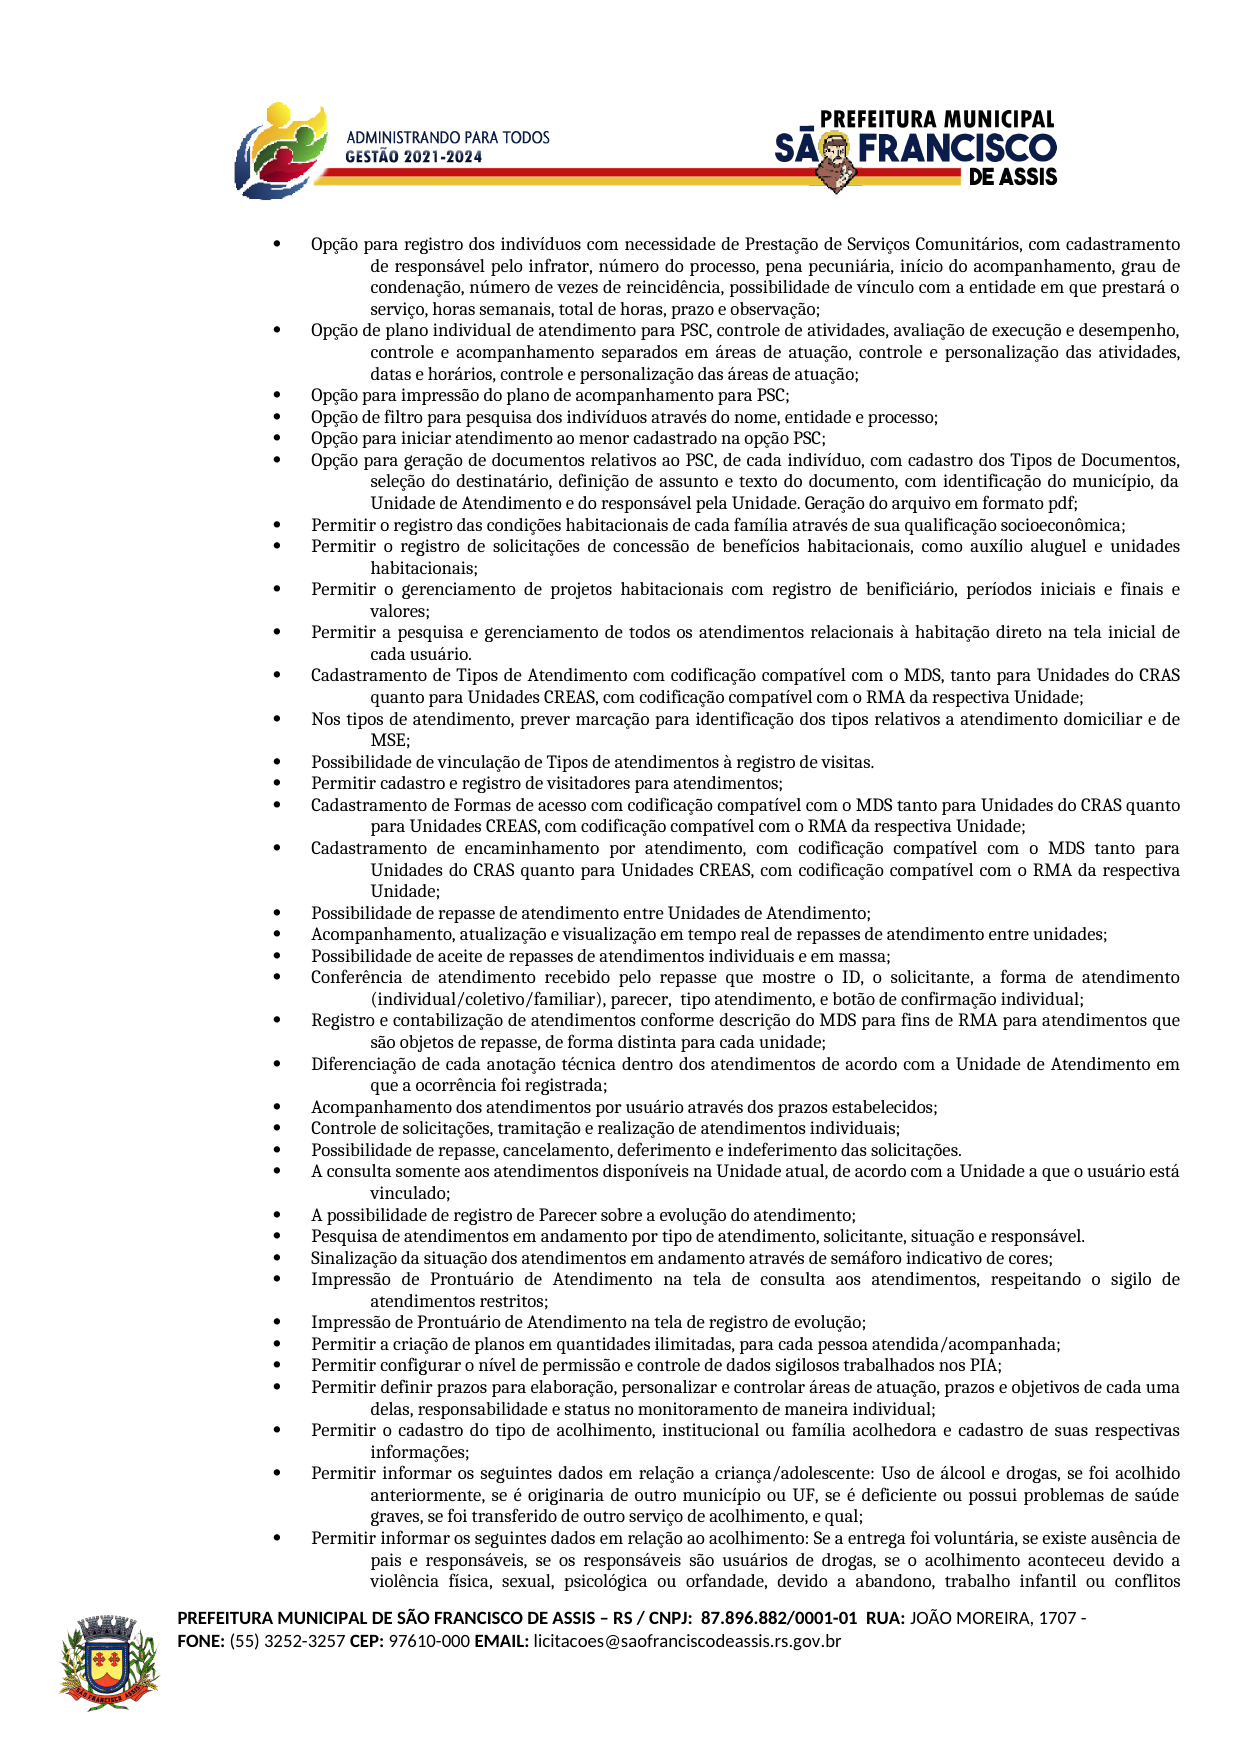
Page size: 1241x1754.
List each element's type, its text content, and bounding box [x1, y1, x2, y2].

list Permitir definir prazos para elaboração, personalizar e controlar áreas de atuação, prazos e objetivos de cada uma delas, responsabilidade e status no monitoramento de maneira individual; [274, 1377, 1181, 1420]
list Possibilidade de repasse, cancelamento, deferimento e indeferimento das solicitações. [274, 1139, 1181, 1161]
list Permitir cadastro e registro de visitadores para atendimentos; [274, 773, 1181, 794]
list Diferenciação de cada anotação técnica dentro dos atendimentos de acordo com a Unidade de Atendimento em que a ocorrência foi registrada; [274, 1053, 1181, 1096]
list Cadastramento de encaminhamento por atendimento, com codificação compatível com o MDS tanto para Unidades do CRAS quanto para Unidades CREAS, com codificação compatível com o RMA da respectiva Unidade; [274, 837, 1181, 902]
list Permitir informar os seguintes dados em relação ao acolhimento: Se a entrega foi voluntária, se existe ausência de pais e responsáveis, se os responsáveis são usuários de drogas, se o acolhimento aconteceu devido a violência física, sexual, psicológica ou orfandade, devido a abandono, trabalho infantil ou conflitos [274, 1527, 1181, 1592]
list Pesquisa de atendimentos em andamento por tipo de atendimento, solicitante, situação e responsável. [274, 1226, 1181, 1247]
list Sinalização da situação dos atendimentos em andamento através de semáforo indicativo de cores; [274, 1247, 1181, 1269]
list Permitir informar os seguintes dados em relação a criança/adolescente: Uso de álcool e drogas, se foi acolhido anteriormente, se é originaria de outro município ou UF, se é deficiente ou possui problemas de saúde graves, se foi transferido de outro serviço de acolhimento, e qual; [274, 1463, 1181, 1527]
list Conferência de atendimento recebido pelo repasse que mostre o ID, o solicitante, a forma de atendimento (individual/coletivo/familiar), parecer, tipo atendimento, e botão de confirmação individual; [274, 967, 1181, 1010]
list Possibilidade de aceite de repasses de atendimentos individuais e em massa; [274, 945, 1181, 967]
list Opção para impressão do plano de acompanhamento para PSC; [274, 385, 1181, 406]
list A consulta somente aos atendimentos disponíveis na Unidade atual, de acordo com a Unidade a que o usuário está vinculado; [274, 1161, 1181, 1204]
list Permitir o cadastro do tipo de acolhimento, institucional ou família acolhedora e cadastro de suas respectivas informações; [274, 1420, 1181, 1463]
list Opção de filtro para pesquisa dos indivíduos através do nome, entidade e processo; [274, 406, 1181, 428]
list Possibilidade de repasse de atendimento entre Unidades de Atendimento; [274, 902, 1181, 924]
list Opção para geração de documentos relativos ao PSC, de cada indivíduo, com cadastro dos Tipos de Documentos, seleção do destinatário, definição de assunto e texto do documento, com identificação do município, da Unidade de Atendimento e do responsável pela Unidade. Geração do arquivo em formato pdf; [274, 449, 1181, 514]
list Permitir o registro de solicitações de concessão de benefícios habitacionais, como auxílio aluguel e unidades habitacionais; [274, 536, 1181, 579]
list Permitir o gerenciamento de projetos habitacionais com registro de benificiário, períodos iniciais e finais e valores; [274, 579, 1181, 622]
list Permitir a pesquisa e gerenciamento de todos os atendimentos relacionais à habitação direto na tela inicial de cada usuário. [274, 622, 1181, 665]
list A possibilidade de registro de Parecer sobre a evolução do atendimento; [274, 1204, 1181, 1226]
list Nos tipos de atendimento, prever marcação para identificação dos tipos relativos a atendimento domiciliar e de MSE; [274, 708, 1181, 751]
list Cadastramento de Formas de acesso com codificação compatível com o MDS tanto para Unidades do CRAS quanto para Unidades CREAS, com codificação compatível com o RMA da respectiva Unidade; [274, 794, 1181, 837]
list Impressão de Prontuário de Atendimento na tela de registro de evolução; [274, 1312, 1181, 1333]
list Impressão de Prontuário de Atendimento na tela de consulta aos atendimentos, respeitando o sigilo de atendimentos restritos; [274, 1269, 1181, 1312]
list Permitir configurar o nível de permissão e controle de dados sigilosos trabalhados nos PIA; [274, 1355, 1181, 1377]
list Opção para iniciar atendimento ao menor cadastrado na opção PSC; [274, 428, 1181, 449]
list Permitir o registro das condições habitacionais de cada família através de sua qualificação socioeconômica; [274, 514, 1181, 536]
list Controle de solicitações, tramitação e realização de atendimentos individuais; [274, 1118, 1181, 1139]
list Possibilidade de vinculação de Tipos de atendimentos à registro de visitas. [274, 751, 1181, 773]
list Cadastramento de Tipos de Atendimento com codificação compatível com o MDS, tanto para Unidades do CRAS quanto para Unidades CREAS, com codificação compatível com o RMA da respectiva Unidade; [274, 665, 1181, 708]
list Acompanhamento dos atendimentos por usuário através dos prazos estabelecidos; [274, 1096, 1181, 1118]
list Acompanhamento, atualização e visualização em tempo real de repasses de atendimento entre unidades; [274, 924, 1181, 945]
list Registro e contabilização de atendimentos conforme descrição do MDS para fins de RMA para atendimentos que são objetos de repasse, de forma distinta para cada unidade; [274, 1010, 1181, 1053]
list Opção de plano individual de atendimento para PSC, controle de atividades, avaliação de execução e desempenho, controle e acompanhamento separados em áreas de atuação, controle e personalização das atividades, datas e horários, controle e personalização das áreas de atuação; [274, 320, 1181, 385]
list Opção para registro dos indivíduos com necessidade de Prestação de Serviços Comunitários, com cadastramento de responsável pelo infrator, número do processo, pena pecuniária, início do acompanhamento, grau de condenação, número de vezes de reincidência, possibilidade de vínculo com a entidade em que prestará o serviço, horas semanais, total de horas, prazo e observação; [274, 234, 1181, 320]
list Permitir a criação de planos em quantidades ilimitadas, para cada pessoa atendida/acompanhada; [274, 1333, 1181, 1355]
